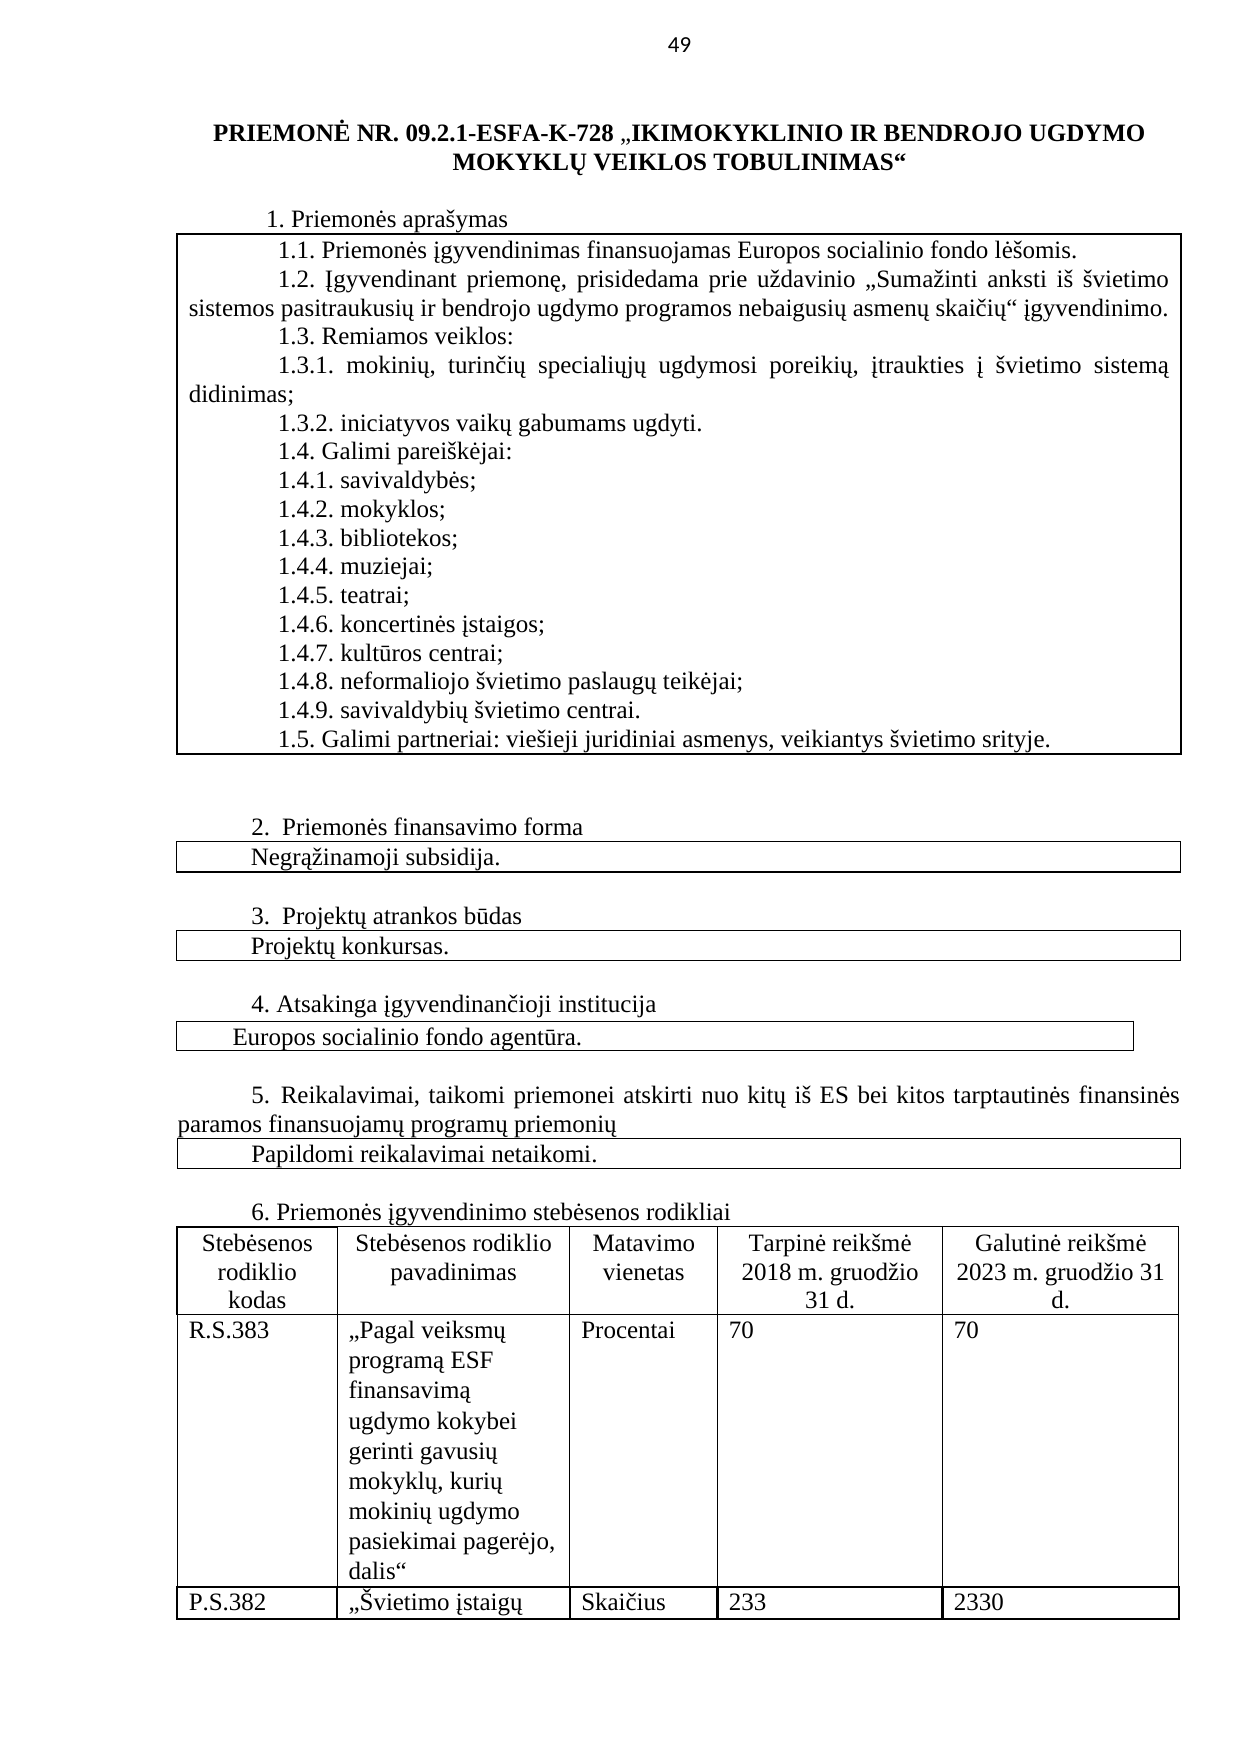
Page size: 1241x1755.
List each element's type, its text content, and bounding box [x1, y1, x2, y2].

table_cell 1.4. Galimi pareiškėjai: 1.4.1. savivaldybės; 1.4.2. mokyklos; 1.4.3. bibliotekos; 1.4.4. muziejai; 1.4.5. teatrai; 1.4.6. koncertinės įstaigos; 1.4.7. kultūros centrai; 1.4.8. neformaliojo švietimo paslaugų teikėjai; 1.4.9. savivaldybių švietimo centrai. [178, 436, 1180, 724]
text 3. Projektų atrankos būdas [251, 901, 1181, 930]
table_cell „Švietimo įstaigų [338, 1588, 569, 1617]
table_header Matavimo vienetas [570, 1227, 717, 1314]
table_header Tarpinė reikšmė 2018 m. gruodžio 31 d. [718, 1227, 942, 1314]
table_header Europos socialinio fondo agentūra. [177, 1022, 1133, 1050]
table_cell Skaičius [571, 1588, 716, 1617]
table_header Galutinė reikšmė 2023 m. gruodžio 31 d. [943, 1227, 1178, 1314]
table_cell 233 [719, 1588, 941, 1617]
table_header Stebėsenos rodiklio kodas [178, 1228, 337, 1314]
table_cell R.S.383 [178, 1315, 337, 1586]
table_header 1.1. Priemonės įgyvendinimas finansuojamas Europos socialinio fondo lėšomis. [178, 235, 1180, 264]
table_cell 2330 [944, 1588, 1178, 1617]
text 2. Priemonės finansavimo forma [251, 812, 1181, 841]
text 1. Priemonės aprašymas [177, 204, 1181, 233]
table_header Negrąžinamoji subsidija. [177, 842, 1180, 871]
table_cell 1.3. Remiamos veiklos: 1.3.1. mokinių, turinčių specialiųjų ugdymosi poreikių, įtraukties į švietimo sistemą didinimas; 1.3.2. iniciatyvos vaikų gabumams ugdyti. [178, 321, 1180, 436]
table_cell Procentai [570, 1315, 717, 1586]
table_cell 70 [718, 1315, 942, 1586]
table_cell „Pagal veiksmų programą ESF finansavimą ugdymo kokybei gerinti gavusių mokyklų, kurių mokinių ugdymo pasiekimai pagerėjo, dalis“ [338, 1315, 569, 1586]
table_cell 1.5. Galimi partneriai: viešieji juridiniai asmenys, veikiantys švietimo srityje. [178, 724, 1180, 753]
table_header Stebėsenos rodiklio pavadinimas [338, 1227, 569, 1314]
text 6. Priemonės įgyvendinimo stebėsenos rodikliai [251, 1197, 1181, 1226]
text PRIEMONĖ NR. 09.2.1-ESFA-K-728 „IKIMOKYKLINIO IR BENDROJO UGDYMO MOKYKLŲ VEIKLOS TOBULINIMAS“ [177, 118, 1181, 176]
table_header Projektų konkursas. [177, 931, 1180, 960]
text 5. Reikalavimai, taikomi priemonei atskirti nuo kitų iš ES bei kitos tarptautinės finansinės paramos finansuojamų programų priemonių [177, 1080, 1181, 1138]
text 4. Atsakinga įgyvendinančioji institucija [251, 989, 1181, 1018]
table_cell P.S.382 [178, 1588, 336, 1617]
table_cell 1.2. Įgyvendinant priemonę, prisidedama prie uždavinio „Sumažinti anksti iš švietimo sistemos pasitraukusių ir bendrojo ugdymo programos nebaigusių asmenų skaičių“ įgyvendinimo. [178, 264, 1180, 321]
table_cell 70 [943, 1315, 1178, 1586]
table_header Papildomi reikalavimai netaikomi. [178, 1139, 1180, 1167]
